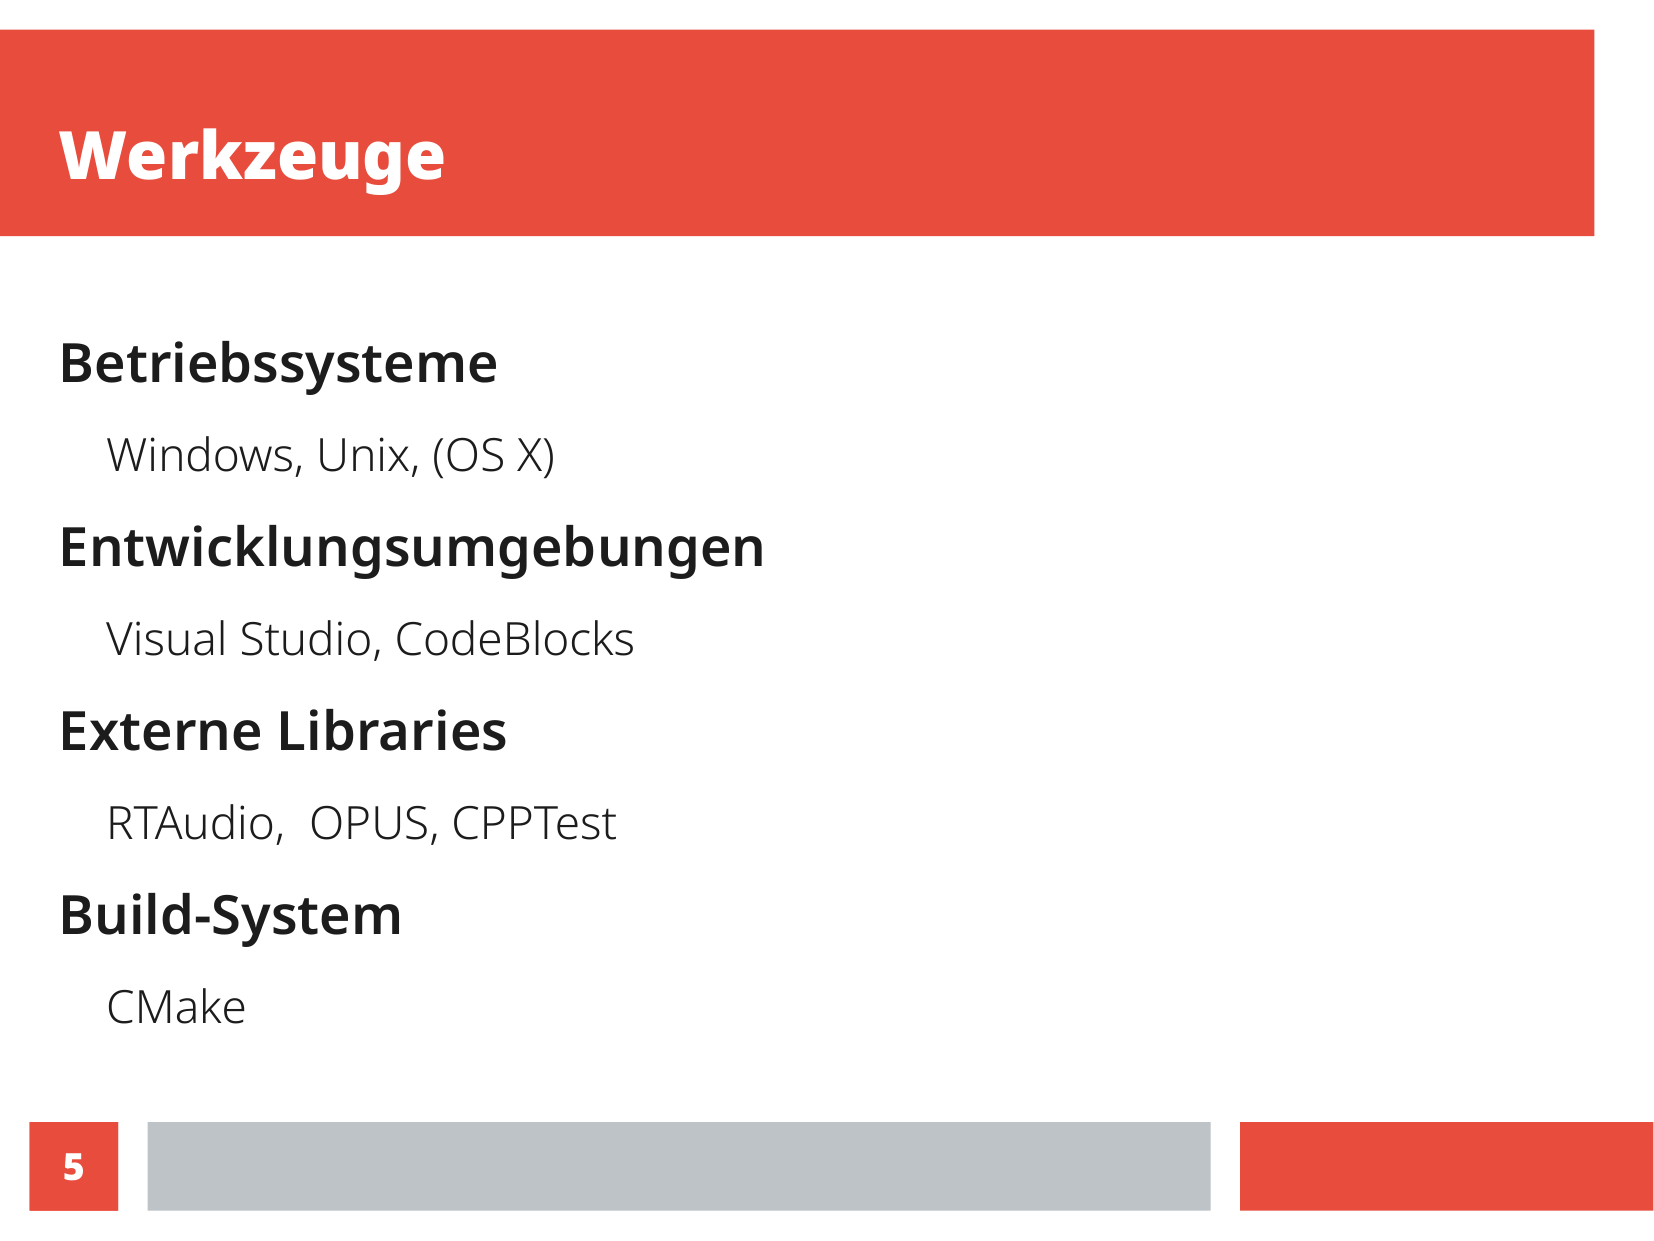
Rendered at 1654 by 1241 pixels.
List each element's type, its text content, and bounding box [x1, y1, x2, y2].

title Werkzeuge [59, 66, 1595, 200]
list Betriebssysteme Windows, Unix, (OS X) Entwicklungsumgebungen Visual Studio, CodeBlocks Externe Libraries RTAudio, OPUS, CPPTest Build-System CMake [59, 324, 1565, 1093]
